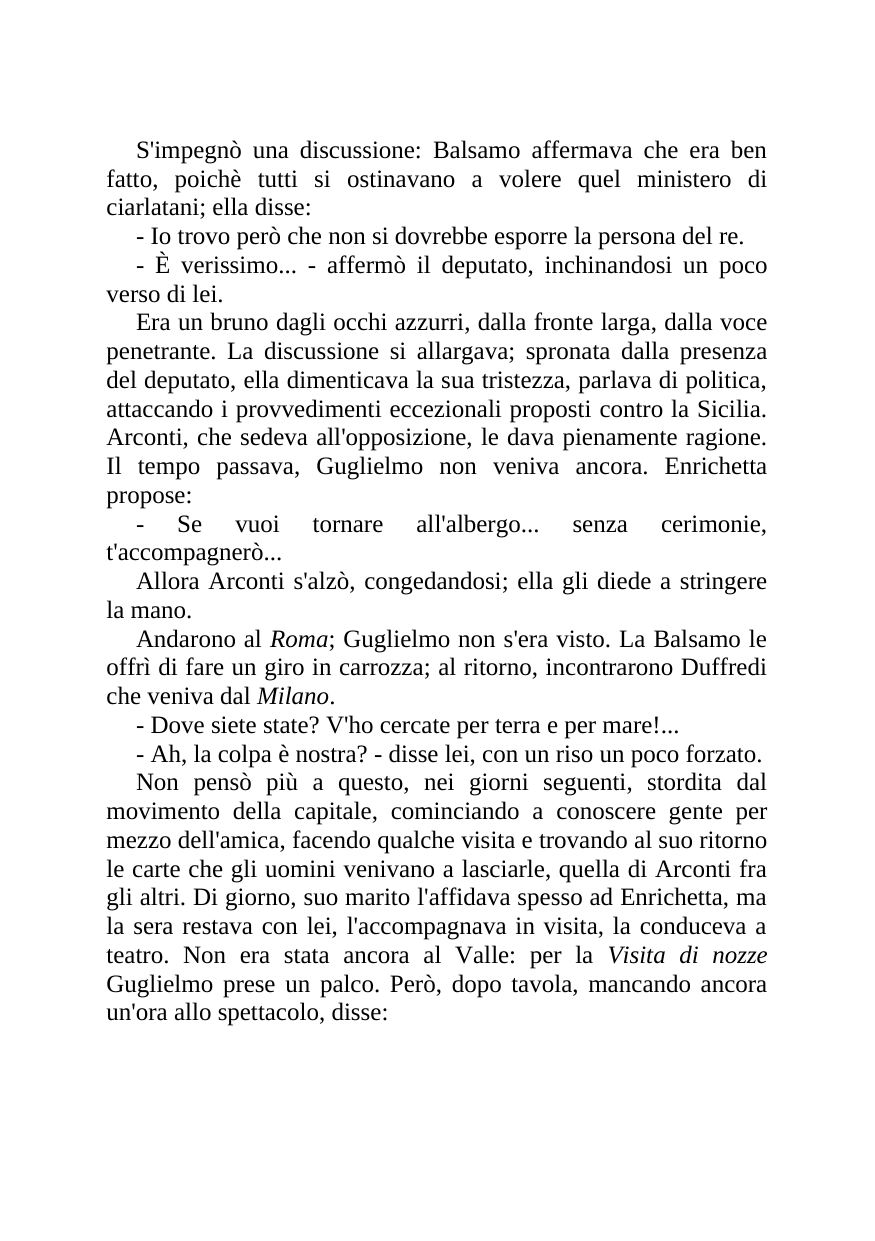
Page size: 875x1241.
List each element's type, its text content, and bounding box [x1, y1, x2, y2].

text - Dove siete state? V'ho cercate per terra e per mare!... [106, 710, 768, 739]
text Allora Arconti s'alzò, congedandosi; ella gli diede a stringere la mano. [106, 566, 768, 624]
text Era un bruno dagli occhi azzurri, dalla fronte larga, dalla voce penetrante. La discussione si allargava; spronata dalla presenza del deputato, ella dimenticava la sua tristezza, parlava di politica, attaccando i provvedimenti eccezionali proposti contro la Sicilia. Arconti, che sedeva all'opposizione, le dava pienamente ragione. Il tempo passava, Guglielmo non veniva ancora. Enrichetta propose: [106, 307, 768, 509]
text Non pensò più a questo, nei giorni seguenti, stordita dal movimento della capitale, cominciando a conoscere gente per mezzo dell'amica, facendo qualche visita e trovando al suo ritorno le carte che gli uomini venivano a lasciarle, quella di Arconti fra gli altri. Di giorno, suo marito l'affidava spesso ad Enrichetta, ma la sera restava con lei, l'accompagnava in visita, la conduceva a teatro. Non era stata ancora al Valle: per la Visita di nozze Guglielmo prese un palco. Però, dopo tavola, mancando ancora un'ora allo spettacolo, disse: [106, 767, 768, 1026]
text - È verissimo... - affermò il deputato, inchinandosi un poco verso di lei. [106, 250, 768, 307]
text - Se vuoi tornare all'albergo... senza cerimonie, t'accompagnerò... [106, 509, 768, 566]
text Andarono al Roma; Guglielmo non s'era visto. La Balsamo le offrì di fare un giro in carrozza; al ritorno, incontrarono Duffredi che veniva dal Milano. [106, 624, 768, 710]
text S'impegnò una discussione: Balsamo affermava che era ben fatto, poichè tutti si ostinavano a volere quel ministero di ciarlatani; ella disse: [106, 135, 768, 221]
text - Io trovo però che non si dovrebbe esporre la persona del re. [106, 221, 768, 250]
text - Ah, la colpa è nostra? - disse lei, con un riso un poco forzato. [106, 739, 768, 767]
